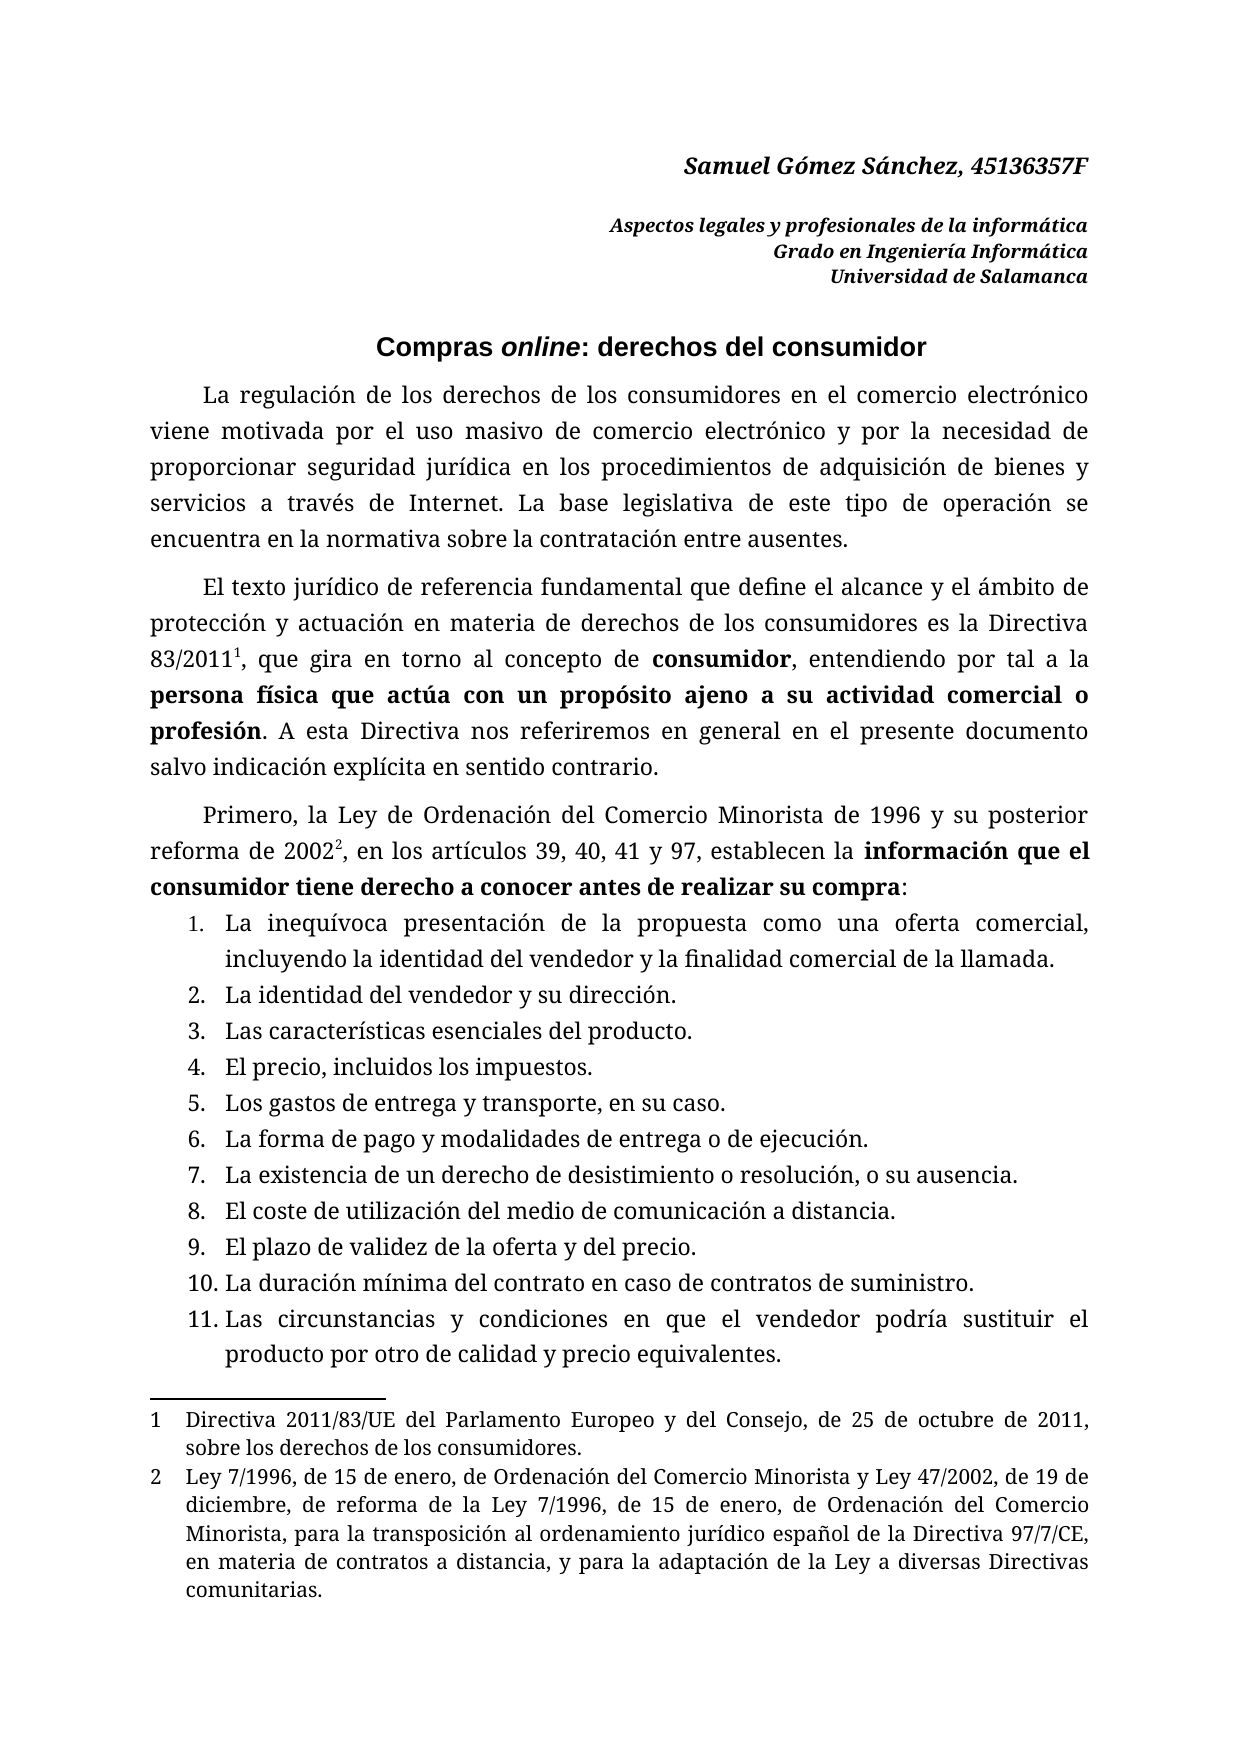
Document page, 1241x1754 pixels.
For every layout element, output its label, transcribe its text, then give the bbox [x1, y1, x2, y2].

text Compras online: derechos del consumidor [150, 331, 1090, 362]
text Ley 7/1996, de 15 de enero, de Ordenación del Comercio Minorista y Ley 47/2002, de 19 de diciembre, de reforma de la Ley 7/1996, de 15 de enero, de Ordenación del Comercio Minorista, para la transposición al ordenamiento jurídico español de la Directiva 97/7/CE, en materia de contratos a distancia, y para la adaptación de la Ley a diversas Directivas comunitarias. [150, 1462, 1090, 1604]
list El coste de utilización del medio de comunicación a distancia. [187, 1195, 1090, 1226]
text La regulación de los derechos de los consumidores en el comercio electrónico viene motivada por el uso masivo de comercio electrónico y por la necesidad de proporcionar seguridad jurídica en los procedimientos de adquisición de bienes y servicios a través de Internet. La base legislativa de este tipo de operación se encuentra en la normativa sobre la contratación entre ausentes. [150, 379, 1090, 554]
list Los gastos de entrega y transporte, en su caso. [187, 1087, 1090, 1118]
list La forma de pago y modalidades de entrega o de ejecución. [187, 1123, 1090, 1154]
list La inequívoca presentación de la propuesta como una oferta comercial, incluyendo la identidad del vendedor y la finalidad comercial de la llamada. [187, 907, 1090, 974]
list Las características esenciales del producto. [187, 1015, 1090, 1046]
list El precio, incluidos los impuestos. [187, 1051, 1090, 1082]
text Primero, la Ley de Ordenación del Comercio Minorista de 1996 y su posterior reforma de 2002, en los artículos 39, 40, 41 y 97, establecen la información que el consumidor tiene derecho a conocer antes de realizar su compra: [150, 799, 1090, 902]
list La duración mínima del contrato en caso de contratos de suministro. [187, 1267, 1090, 1298]
list La existencia de un derecho de desistimiento o resolución, o su ausencia. [187, 1159, 1090, 1190]
list La identidad del vendedor y su dirección. [187, 979, 1090, 1010]
list Las circunstancias y condiciones en que el vendedor podría sustituir el producto por otro de calidad y precio equivalentes. [187, 1302, 1090, 1370]
list El plazo de validez de la oferta y del precio. [187, 1231, 1090, 1262]
text El texto jurídico de referencia fundamental que define el alcance y el ámbito de protección y actuación en materia de derechos de los consumidores es la Directiva 83/2011, que gira en torno al concepto de consumidor, entendiendo por tal a la persona física que actúa con un propósito ajeno a su actividad comercial o profesión. A esta Directiva nos referiremos en general en el presente documento salvo indicación explícita en sentido contrario. [150, 571, 1090, 782]
text Directiva 2011/83/UE del Parlamento Europeo y del Consejo, de 25 de octubre de 2011, sobre los derechos de los consumidores. [150, 1405, 1090, 1462]
